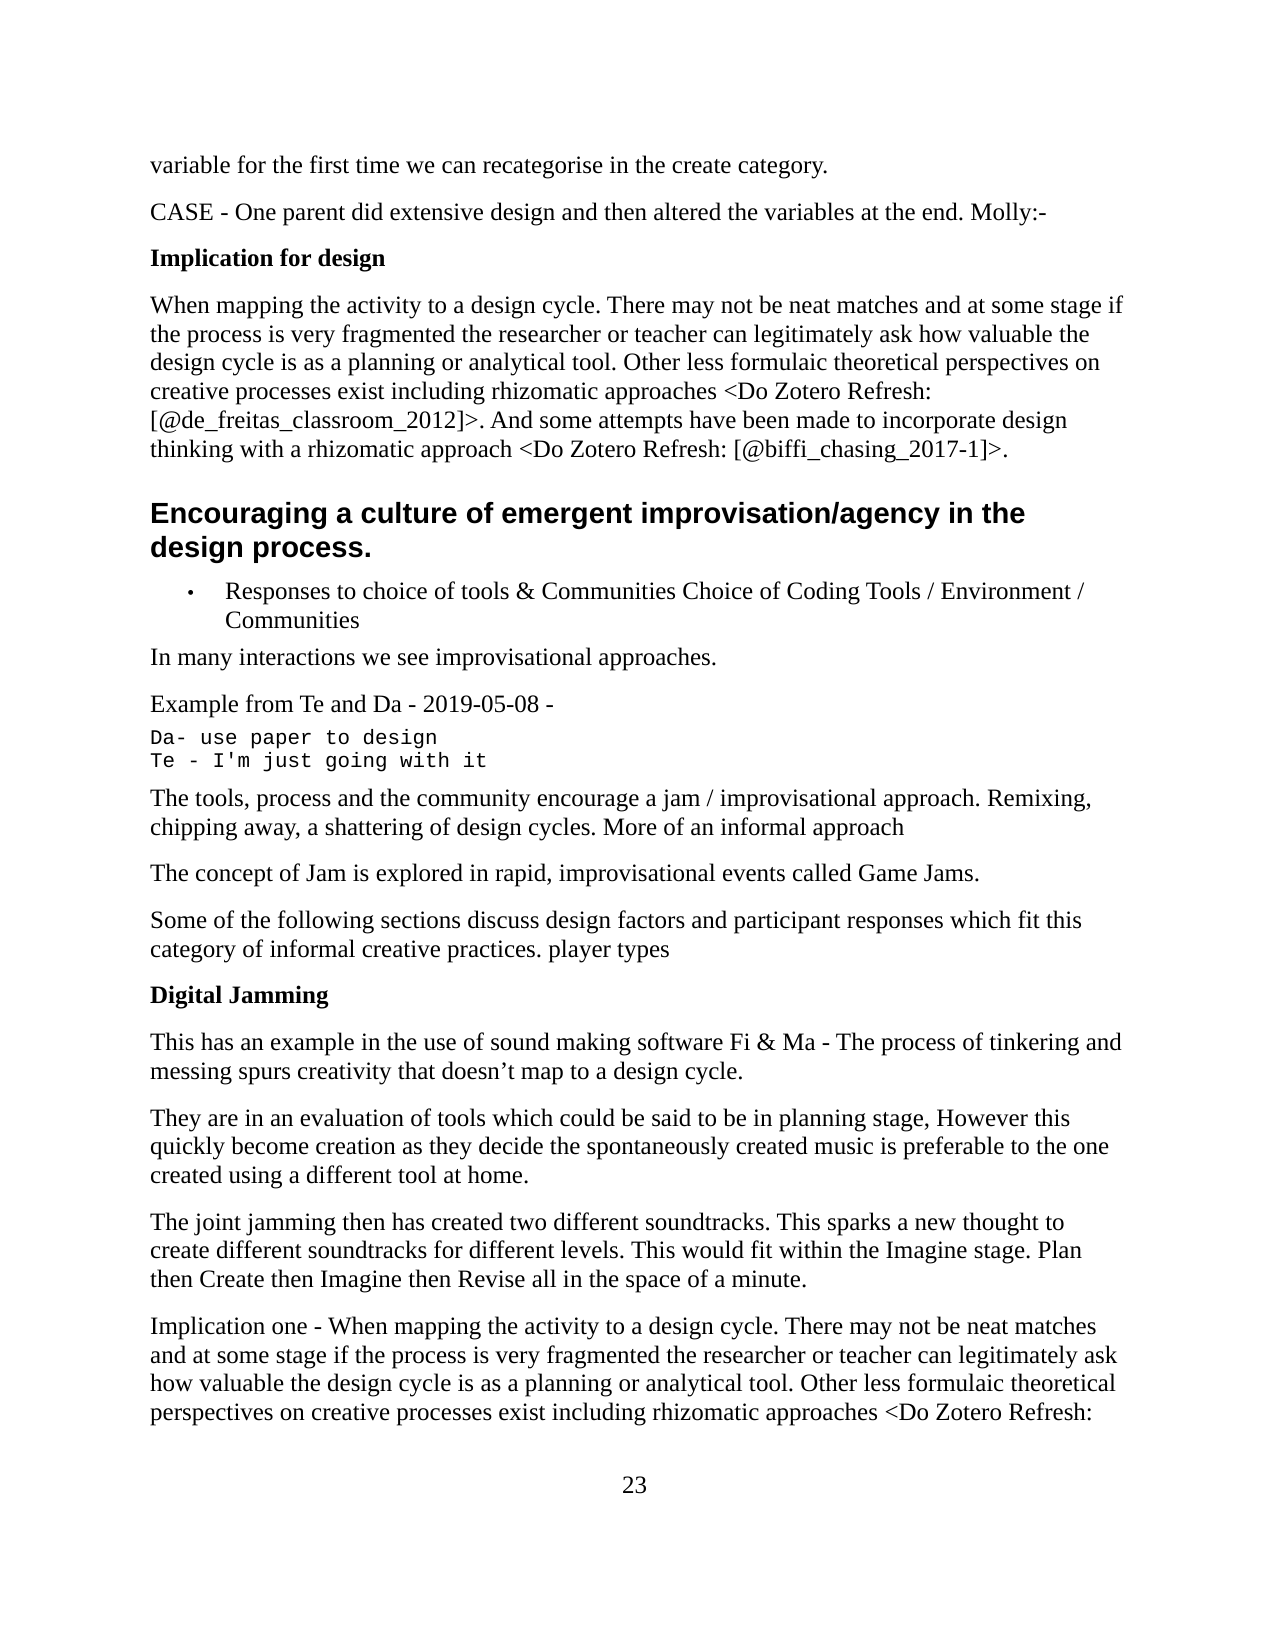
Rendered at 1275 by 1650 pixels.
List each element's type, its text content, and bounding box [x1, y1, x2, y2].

text The joint jamming then has created two different soundtracks. This sparks a new thought to create different soundtracks for different levels. This would fit within the Imagine stage. Plan then Create then Imagine then Revise all in the space of a minute. [150, 1207, 1125, 1293]
text The tools, process and the community encourage a jam / improvisational approach. Remixing, chipping away, a shattering of design cycles. More of an informal approach [150, 783, 1125, 841]
text Implication one - When mapping the activity to a design cycle. There may not be neat matches and at some stage if the process is very fragmented the researcher or teacher can legitimately ask how valuable the design cycle is as a planning or analytical tool. Other less formulaic theoretical perspectives on creative processes exist including rhizomatic approaches <Do Zotero Refresh: [150, 1311, 1125, 1426]
text Example from Te and Da - 2019-05-08 - [150, 689, 1125, 718]
text Da- use paper to design [150, 727, 1125, 751]
text When mapping the activity to a design cycle. There may not be neat matches and at some stage if the process is very fragmented the researcher or teacher can legitimately ask how valuable the design cycle is as a planning or analytical tool. Other less formulaic theoretical perspectives on creative processes exist including rhizomatic approaches <Do Zotero Refresh: [@de_freitas_classroom_2012]>. And some attempts have been made to incorporate design thinking with a rhizomatic approach <Do Zotero Refresh: [@biffi_chasing_2017-1]>. [150, 290, 1125, 462]
list Responses to choice of tools & Communities Choice of Coding Tools / Environment / Communities [187, 576, 1125, 633]
text This has an example in the use of sound making software Fi & Ma - The process of tinkering and messing spurs creativity that doesn’t map to a design cycle. [150, 1027, 1125, 1085]
text Implication for design [150, 243, 1125, 272]
text They are in an evaluation of tools which could be said to be in planning stage, However this quickly become creation as they decide the spontaneously created music is preferable to the one created using a different tool at home. [150, 1103, 1125, 1189]
text In many interactions we see improvisational approaches. [150, 642, 1125, 671]
text CASE - One parent did extensive design and then altered the variables at the end. Molly:- [150, 197, 1125, 225]
text Digital Jamming [150, 981, 1125, 1009]
text variable for the first time we can recategorise in the create category. [150, 150, 1125, 179]
text The concept of Jam is explored in rapid, improvisational events called Game Jams. [150, 858, 1125, 887]
text Some of the following sections discuss design factors and participant responses which fit this category of informal creative practices. player types [150, 905, 1125, 963]
subtitle Encouraging a culture of emergent improvisation/agency in the design process. [150, 496, 1125, 563]
text Te - I'm just going with it [150, 751, 1125, 774]
